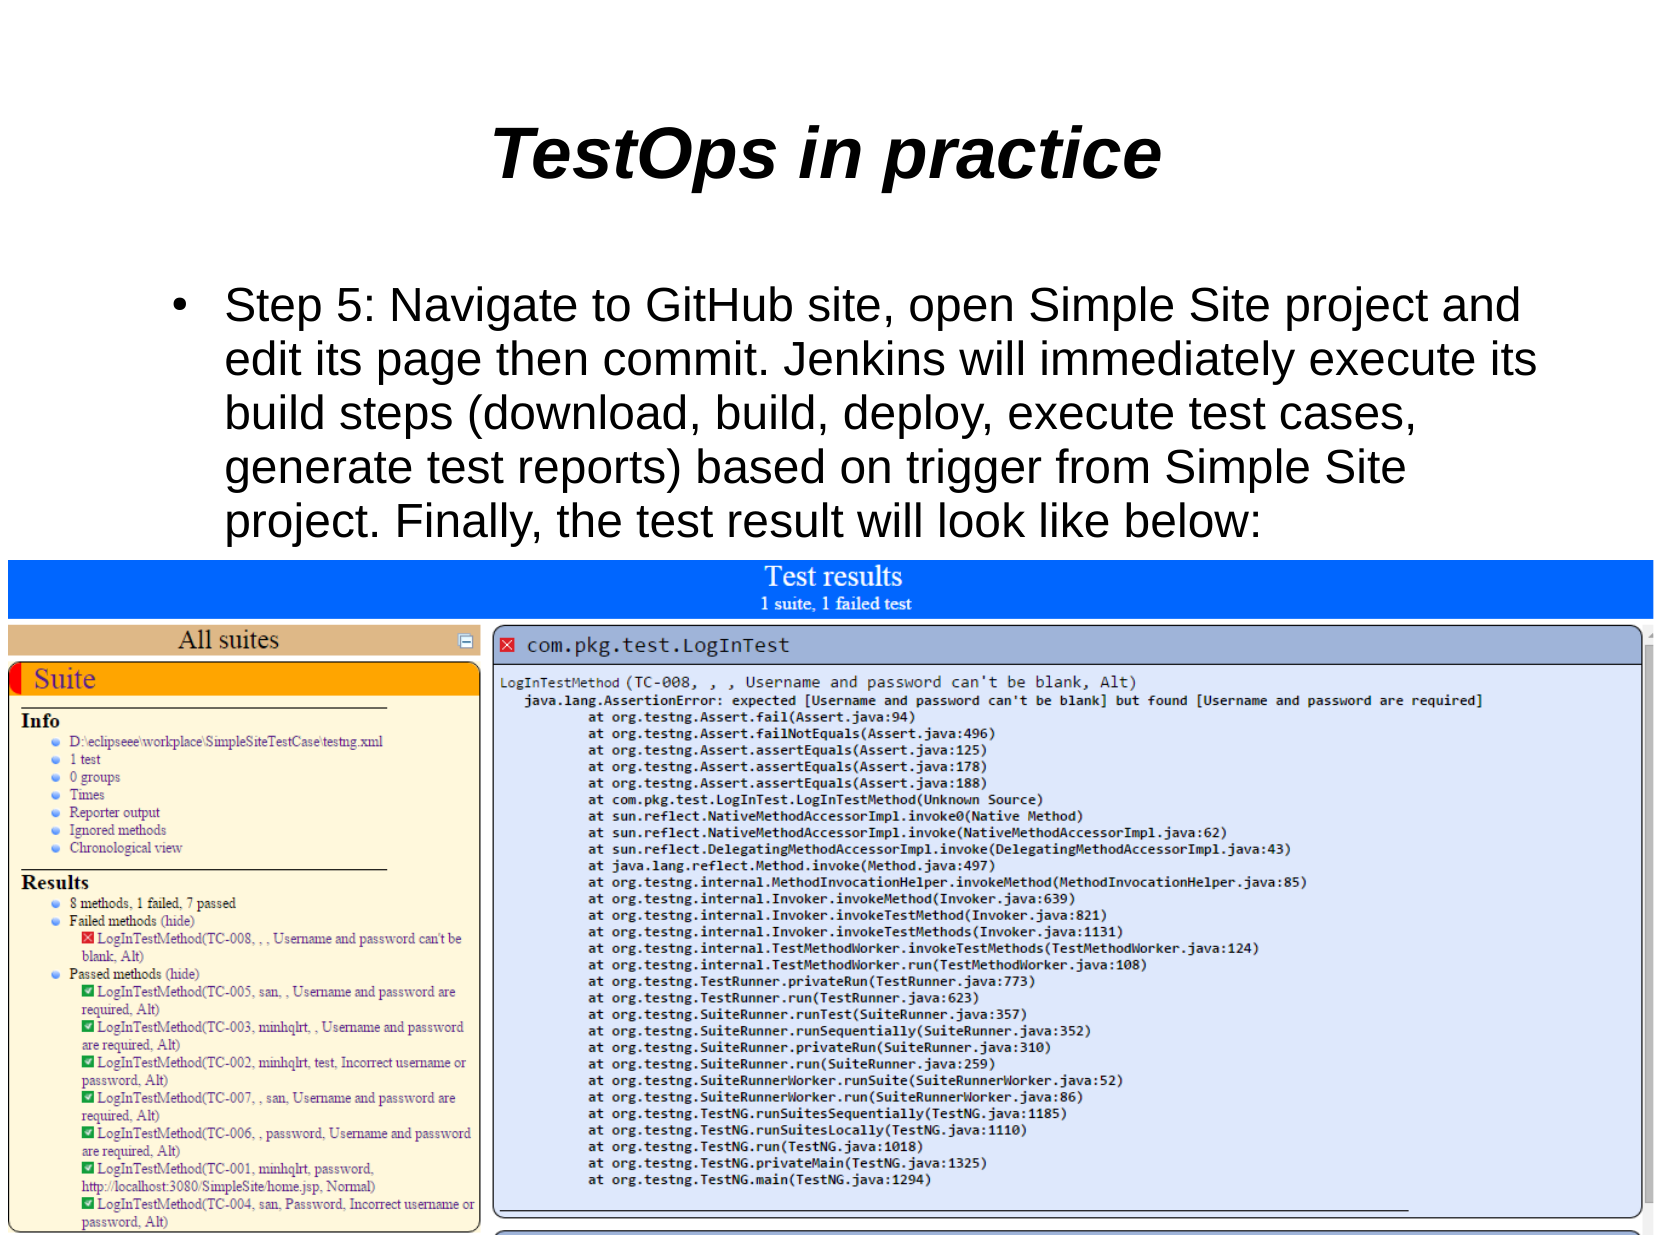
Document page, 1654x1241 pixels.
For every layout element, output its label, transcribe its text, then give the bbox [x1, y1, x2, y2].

list Step 5: Navigate to GitHub site, open Simple Site project and edit its page then commit. Jenkins will immediately execute its build steps (download, build, deploy, execute test cases, generate test reports) based on trigger from Simple Site project. Finally, the test result will look like below: [82, 278, 1571, 560]
picture [8, 560, 1654, 1235]
title TestOps in practice [82, 49, 1571, 257]
